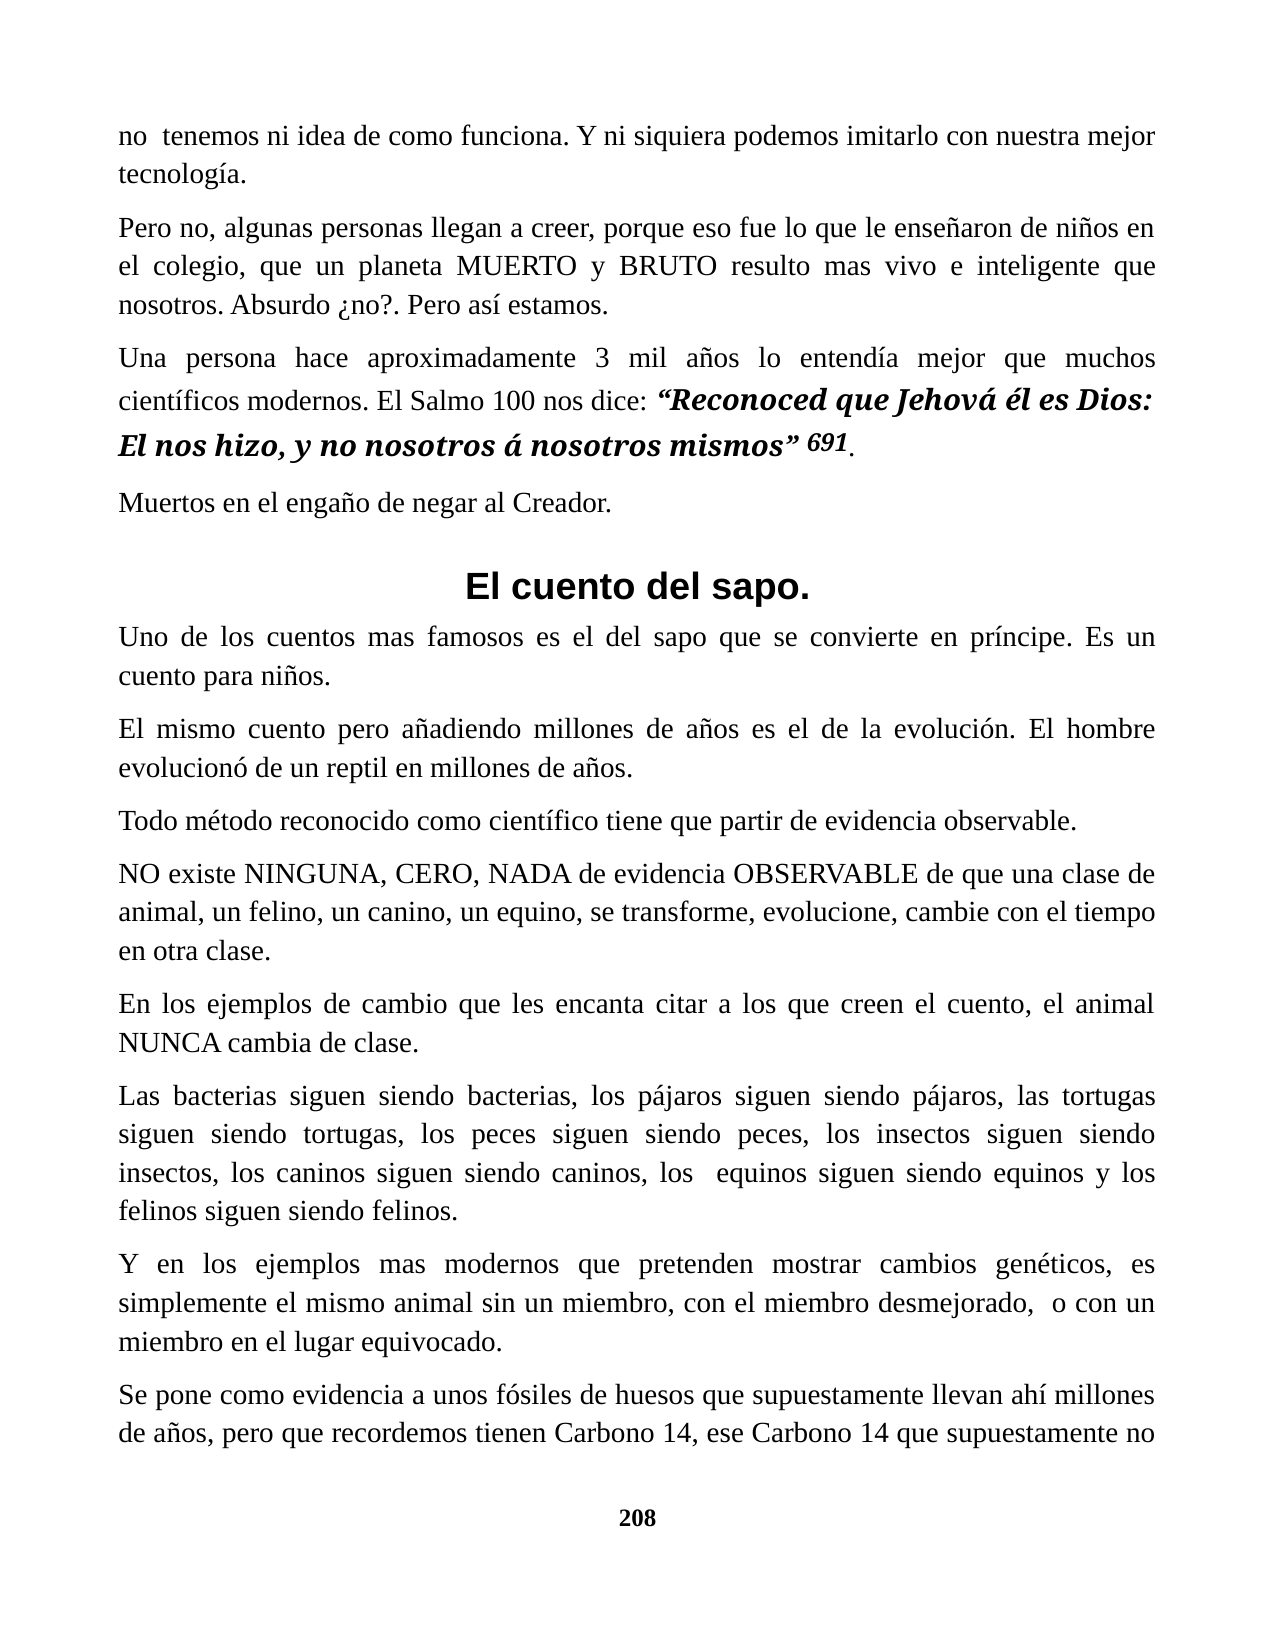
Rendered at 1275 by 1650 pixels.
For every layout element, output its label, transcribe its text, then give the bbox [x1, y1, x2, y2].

subtitle El cuento del sapo. [118, 563, 1157, 607]
text Una persona hace aproximadamente 3 mil años lo entendía mejor que muchos científicos modernos. El Salmo 100 nos dice: “Reconoced que Jehová él es Dios: El nos hizo, y no nosotros á nosotros mismos” . [118, 340, 1157, 465]
text Muertos en el engaño de negar al Creador. [118, 485, 1157, 519]
text NO existe NINGUNA, CERO, NADA de evidencia OBSERVABLE de que una clase de animal, un felino, un canino, un equino, se transforme, evolucione, cambie con el tiempo en otra clase. [118, 856, 1157, 967]
text Se pone como evidencia a unos fósiles de huesos que supuestamente llevan ahí millones de años, pero que recordemos tienen Carbono 14, ese Carbono 14 que supuestamente no [118, 1377, 1157, 1449]
text Las bacterias siguen siendo bacterias, los pájaros siguen siendo pájaros, las tortugas siguen siendo tortugas, los peces siguen siendo peces, los insectos siguen siendo insectos, los caninos siguen siendo caninos, los equinos siguen siendo equinos y los felinos siguen siendo felinos. [118, 1078, 1157, 1227]
text Uno de los cuentos mas famosos es el del sapo que se convierte en príncipe. Es un cuento para niños. [118, 619, 1157, 692]
text En los ejemplos de cambio que les encanta citar a los que creen el cuento, el animal NUNCA cambia de clase. [118, 986, 1157, 1058]
text no tenemos ni idea de como funciona. Y ni siquiera podemos imitarlo con nuestra mejor tecnología. [118, 118, 1157, 190]
text El mismo cuento pero añadiendo millones de años es el de la evolución. El hombre evolucionó de un reptil en millones de años. [118, 711, 1157, 783]
text Y en los ejemplos mas modernos que pretenden mostrar cambios genéticos, es simplemente el mismo animal sin un miembro, con el miembro desmejorado, o con un miembro en el lugar equivocado. [118, 1247, 1157, 1357]
text Todo método reconocido como científico tiene que partir de evidencia observable. [118, 803, 1157, 836]
text Pero no, algunas personas llegan a creer, porque eso fue lo que le enseñaron de niños en el colegio, que un planeta MUERTO y BRUTO resulto mas vivo e inteligente que nosotros. Absurdo ¿no?. Pero así estamos. [118, 210, 1157, 320]
